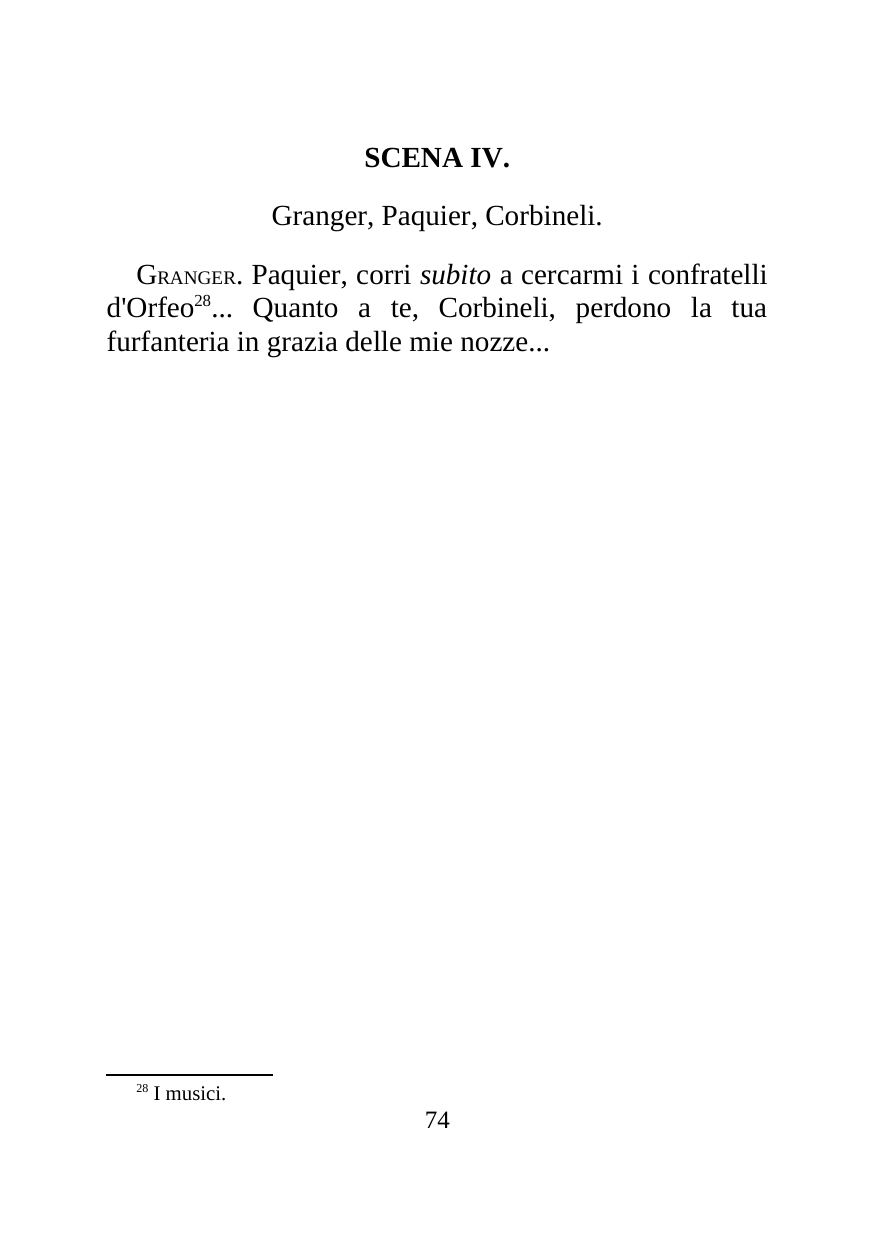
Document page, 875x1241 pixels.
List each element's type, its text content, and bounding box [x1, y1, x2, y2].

text Granger. Paquier, corri subito a cercarmi i confratelli d'Orfeo... Quanto a te, Corbineli, perdono la tua furfanteria in grazia delle mie nozze... [106, 257, 768, 358]
subtitle SCENA IV. [106, 140, 768, 173]
text I musici. [106, 1081, 768, 1105]
subtitle Granger, Paquier, Corbineli. [106, 198, 768, 232]
